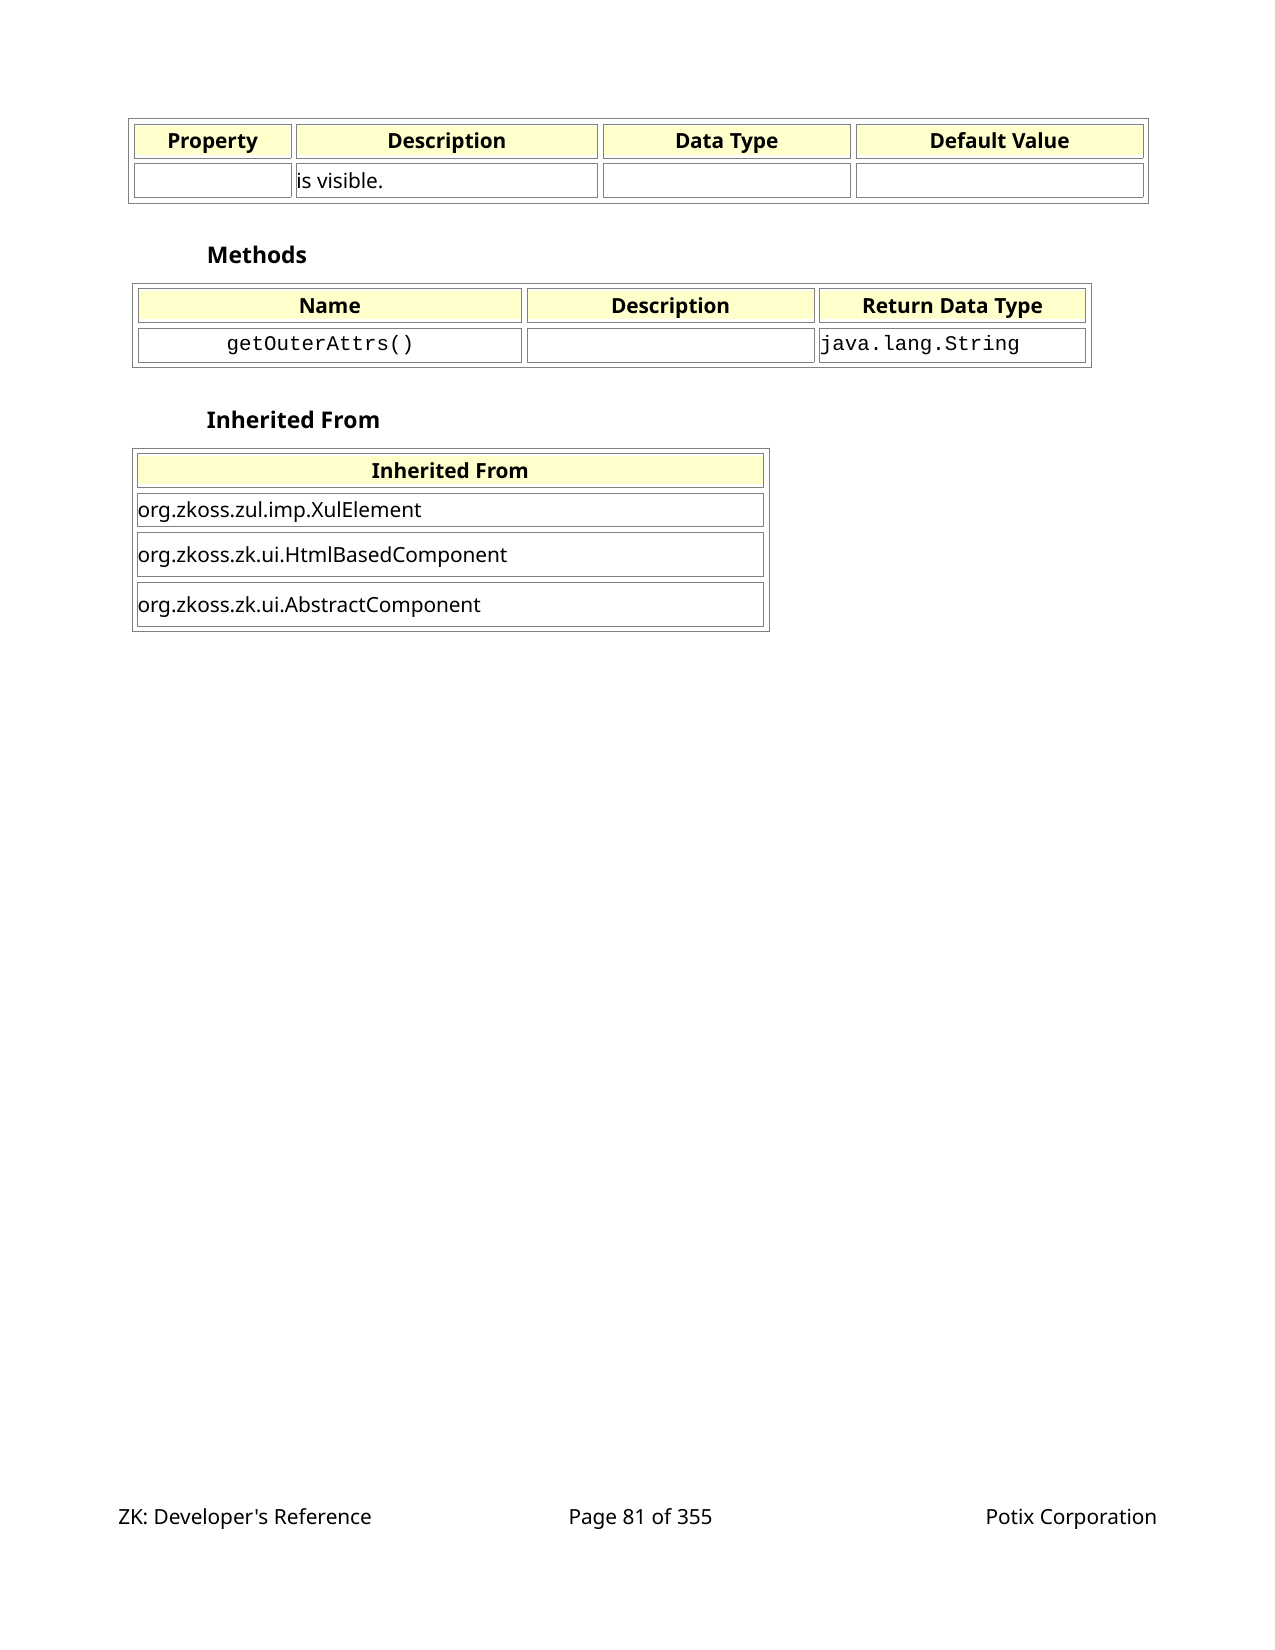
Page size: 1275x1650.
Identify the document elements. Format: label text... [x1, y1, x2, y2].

subtitle Inherited From [207, 404, 1157, 435]
table_cell is visible. [293, 158, 600, 197]
table_cell [853, 158, 1146, 197]
table_cell [524, 322, 817, 362]
table_header Description [524, 284, 817, 322]
table_cell org.zkoss.zk.ui.HtmlBasedComponent [134, 526, 766, 576]
table_cell [528, 329, 814, 362]
table_header Property [131, 119, 293, 158]
table_cell org.zkoss.zk.ui.AbstractComponent [134, 576, 766, 626]
subtitle Methods [207, 239, 1157, 270]
table_header Name [135, 284, 524, 322]
table_header Inherited From [134, 449, 766, 487]
table_cell [600, 158, 853, 197]
table_header Data Type [600, 119, 853, 158]
table_header Description [293, 119, 600, 158]
table_cell java.lang.String [817, 322, 1088, 362]
table_cell getOuterAttrs() [135, 322, 524, 362]
table_cell [131, 158, 293, 197]
table_cell org.zkoss.zul.imp.XulElement [134, 487, 766, 526]
table_header Default Value [853, 119, 1146, 158]
table_header Return Data Type [817, 284, 1088, 322]
